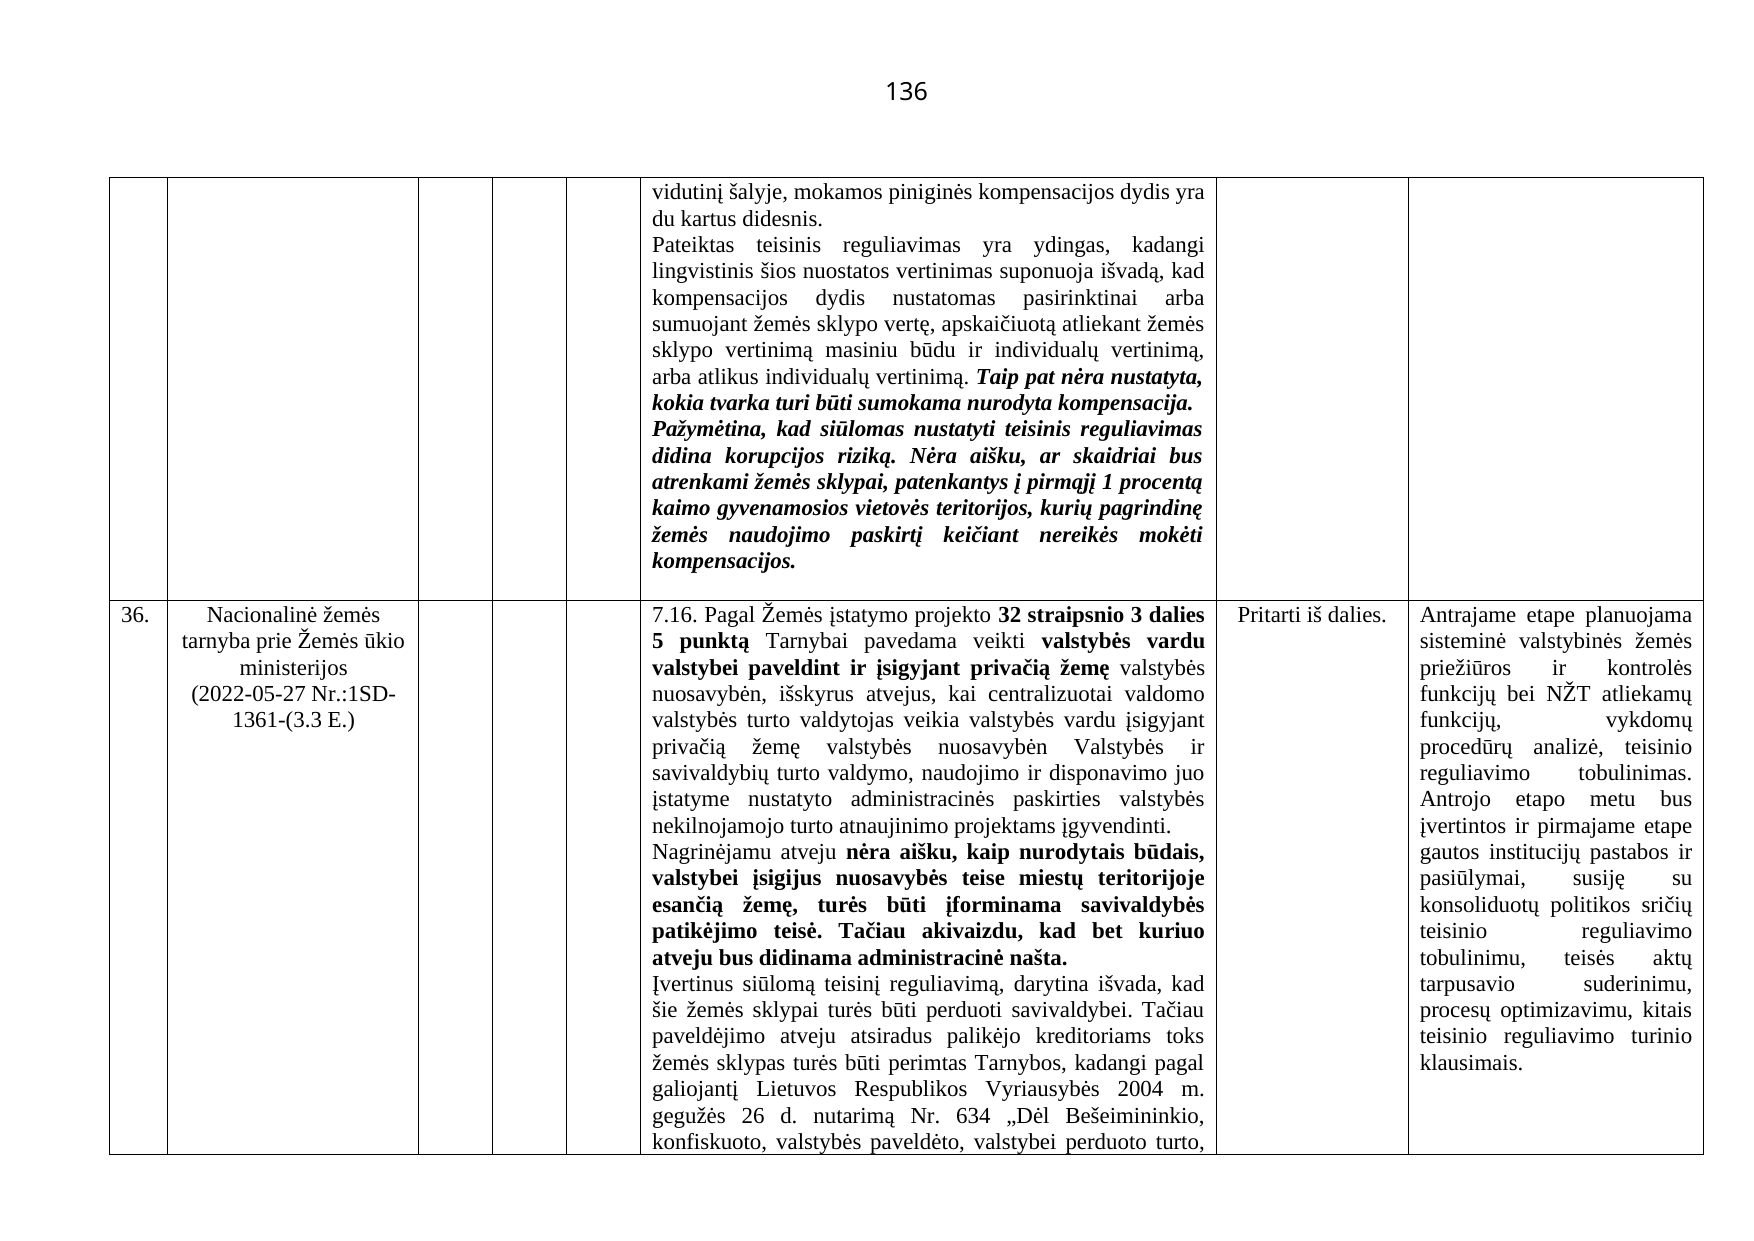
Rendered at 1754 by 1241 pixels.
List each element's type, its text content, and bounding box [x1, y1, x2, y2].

table_cell [567, 601, 640, 1154]
table_cell [1409, 178, 1703, 600]
table_cell [567, 178, 640, 600]
table_cell Pritarti iš dalies. [1217, 601, 1408, 1154]
table_cell Antrajame etape planuojama sisteminė valstybinės žemės priežiūros ir kontrolės funkcijų bei NŽT atliekamų funkcijų, vykdomų procedūrų analizė, teisinio reguliavimo tobulinimas. Antrojo etapo metu bus įvertintos ir pirmajame etape gautos institucijų pastabos ir pasiūlymai, susiję su konsoliduotų politikos sričių teisinio reguliavimo tobulinimu, teisės aktų tarpusavio suderinimu, procesų optimizavimu, kitais teisinio reguliavimo turinio klausimais. [1409, 601, 1703, 1154]
table_cell [168, 178, 418, 600]
table_cell [493, 601, 566, 1154]
table_cell 36. [110, 601, 167, 1154]
table_cell [419, 178, 492, 600]
table_cell Nacionalinė žemės tarnyba prie Žemės ūkio ministerijos (2022-05-27 Nr.:1SD-1361-(3.3 E.) [168, 601, 418, 1154]
table_cell [419, 601, 492, 1154]
table_cell [110, 178, 167, 600]
table_cell 7.16. Pagal Žemės įstatymo projekto 32 straipsnio 3 dalies 5 punktą Tarnybai pavedama veikti valstybės vardu valstybei paveldint ir įsigyjant privačią žemę valstybės nuosavybėn, išskyrus atvejus, kai centralizuotai valdomo valstybės turto valdytojas veikia valstybės vardu įsigyjant privačią žemę valstybės nuosavybėn Valstybės ir savivaldybių turto valdymo, naudojimo ir disponavimo juo įstatyme nustatyto administracinės paskirties valstybės nekilnojamojo turto atnaujinimo projektams įgyvendinti. Nagrinėjamu atveju nėra aišku, kaip nurodytais būdais, valstybei įsigijus nuosavybės teise miestų teritorijoje esančią žemę, turės būti įforminama savivaldybės patikėjimo teisė. Tačiau akivaizdu, kad bet kuriuo atveju bus didinama administracinė našta. Įvertinus siūlomą teisinį reguliavimą, darytina išvada, kad šie žemės sklypai turės būti perduoti savivaldybei. Tačiau paveldėjimo atveju atsiradus palikėjo kreditoriams toks žemės sklypas turės būti perimtas Tarnybos, kadangi pagal galiojantį Lietuvos Respublikos Vyriausybės 2004 m. gegužės 26 d. nutarimą Nr. 634 „Dėl Bešeimininkio, konfiskuoto, valstybės paveldėto, valstybei perduoto turto, [641, 601, 1216, 1154]
table_cell [1217, 178, 1408, 600]
table_cell [493, 178, 566, 600]
table_cell vidutinį šalyje, mokamos piniginės kompensacijos dydis yra du kartus didesnis. Pateiktas teisinis reguliavimas yra ydingas, kadangi lingvistinis šios nuostatos vertinimas suponuoja išvadą, kad kompensacijos dydis nustatomas pasirinktinai arba sumuojant žemės sklypo vertę, apskaičiuotą atliekant žemės sklypo vertinimą masiniu būdu ir individualų vertinimą, arba atlikus individualų vertinimą. Taip pat nėra nustatyta, kokia tvarka turi būti sumokama nurodyta kompensacija. Pažymėtina, kad siūlomas nustatyti teisinis reguliavimas didina korupcijos riziką. Nėra aišku, ar skaidriai bus atrenkami žemės sklypai, patenkantys į pirmąjį 1 procentą kaimo gyvenamosios vietovės teritorijos, kurių pagrindinę žemės naudojimo paskirtį keičiant nereikės mokėti kompensacijos. [641, 178, 1216, 600]
